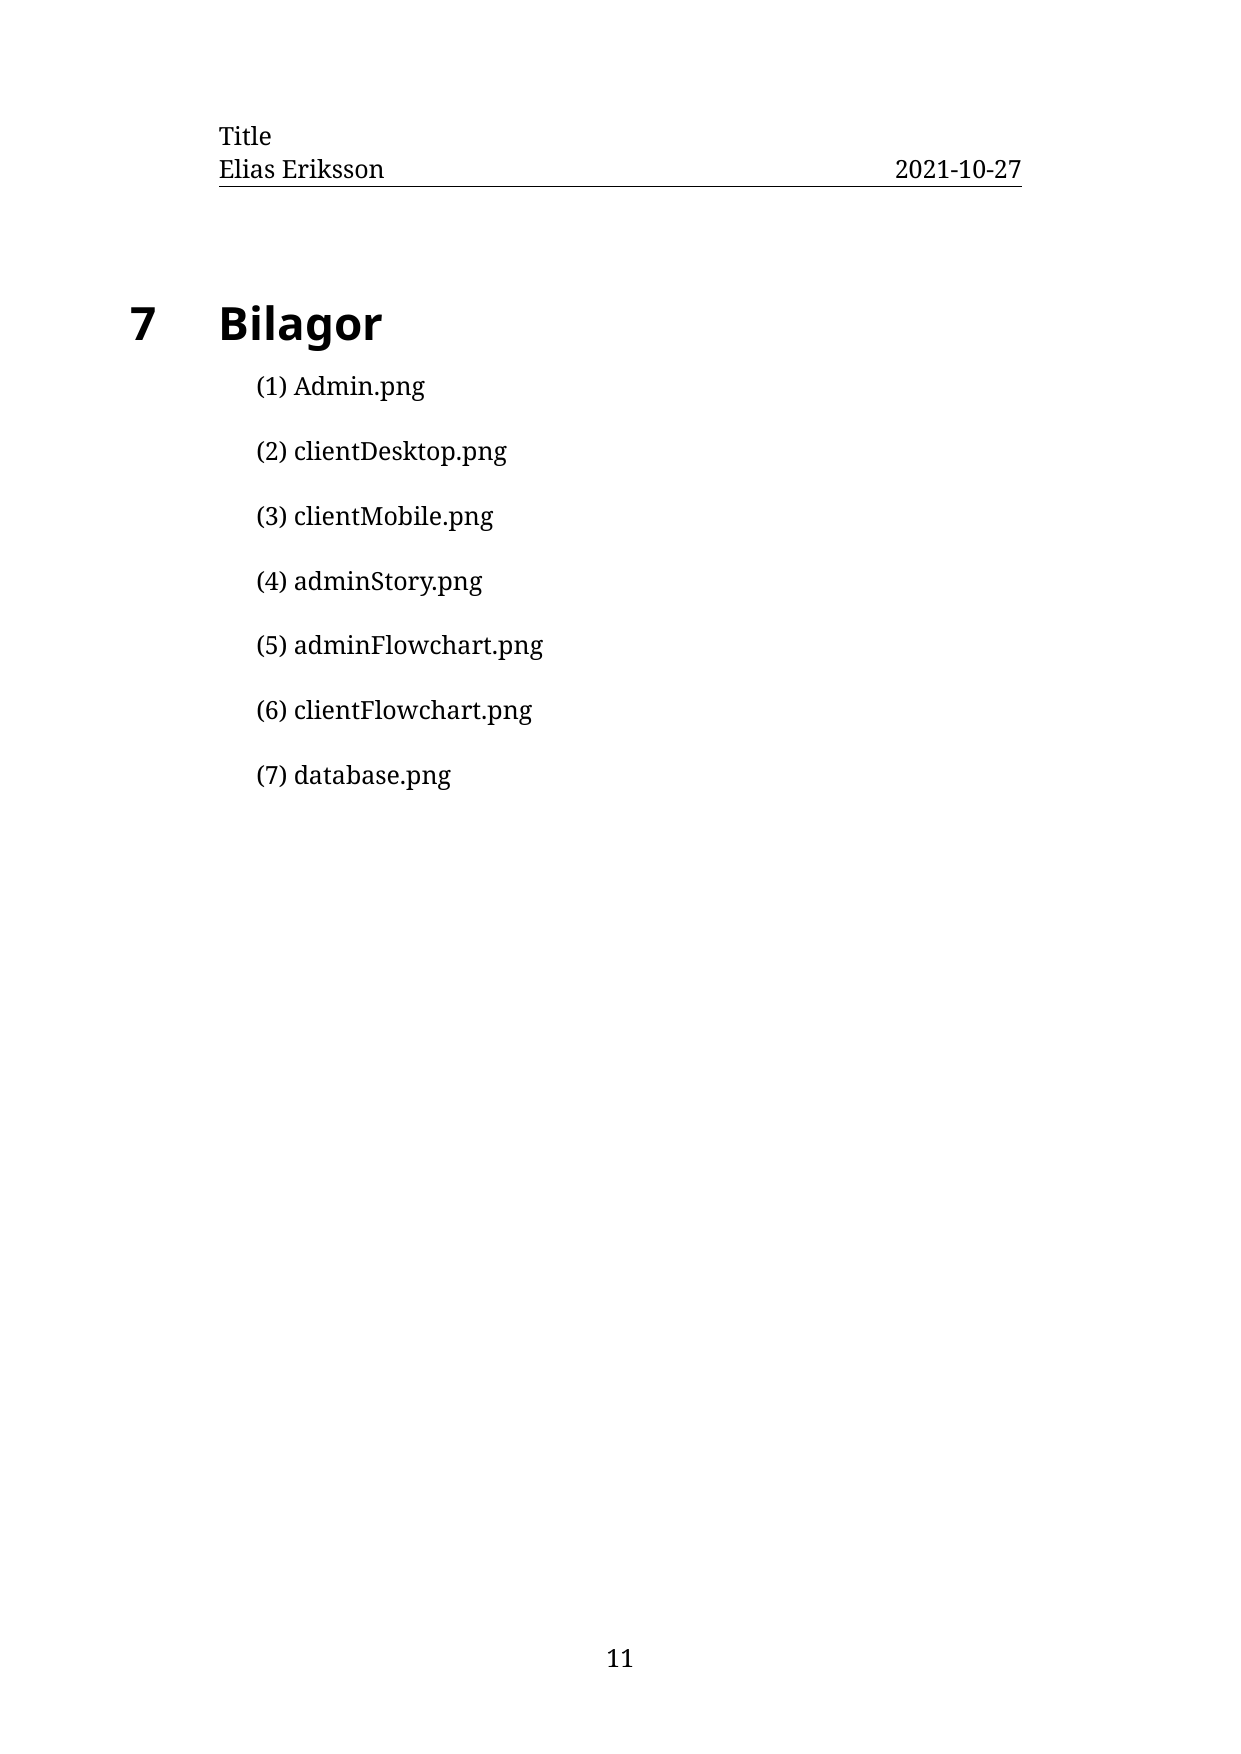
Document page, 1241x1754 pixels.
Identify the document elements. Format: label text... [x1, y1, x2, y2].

list Admin.png [256, 369, 1022, 403]
subtitle Bilagor [130, 291, 1022, 353]
list clientMobile.png [256, 498, 1022, 532]
list clientFlowchart.png [256, 693, 1022, 727]
list clientDesktop.png [256, 433, 1022, 468]
list adminFlowchart.png [256, 628, 1022, 662]
list database.png [256, 757, 1022, 792]
list adminStory.png [256, 563, 1022, 597]
